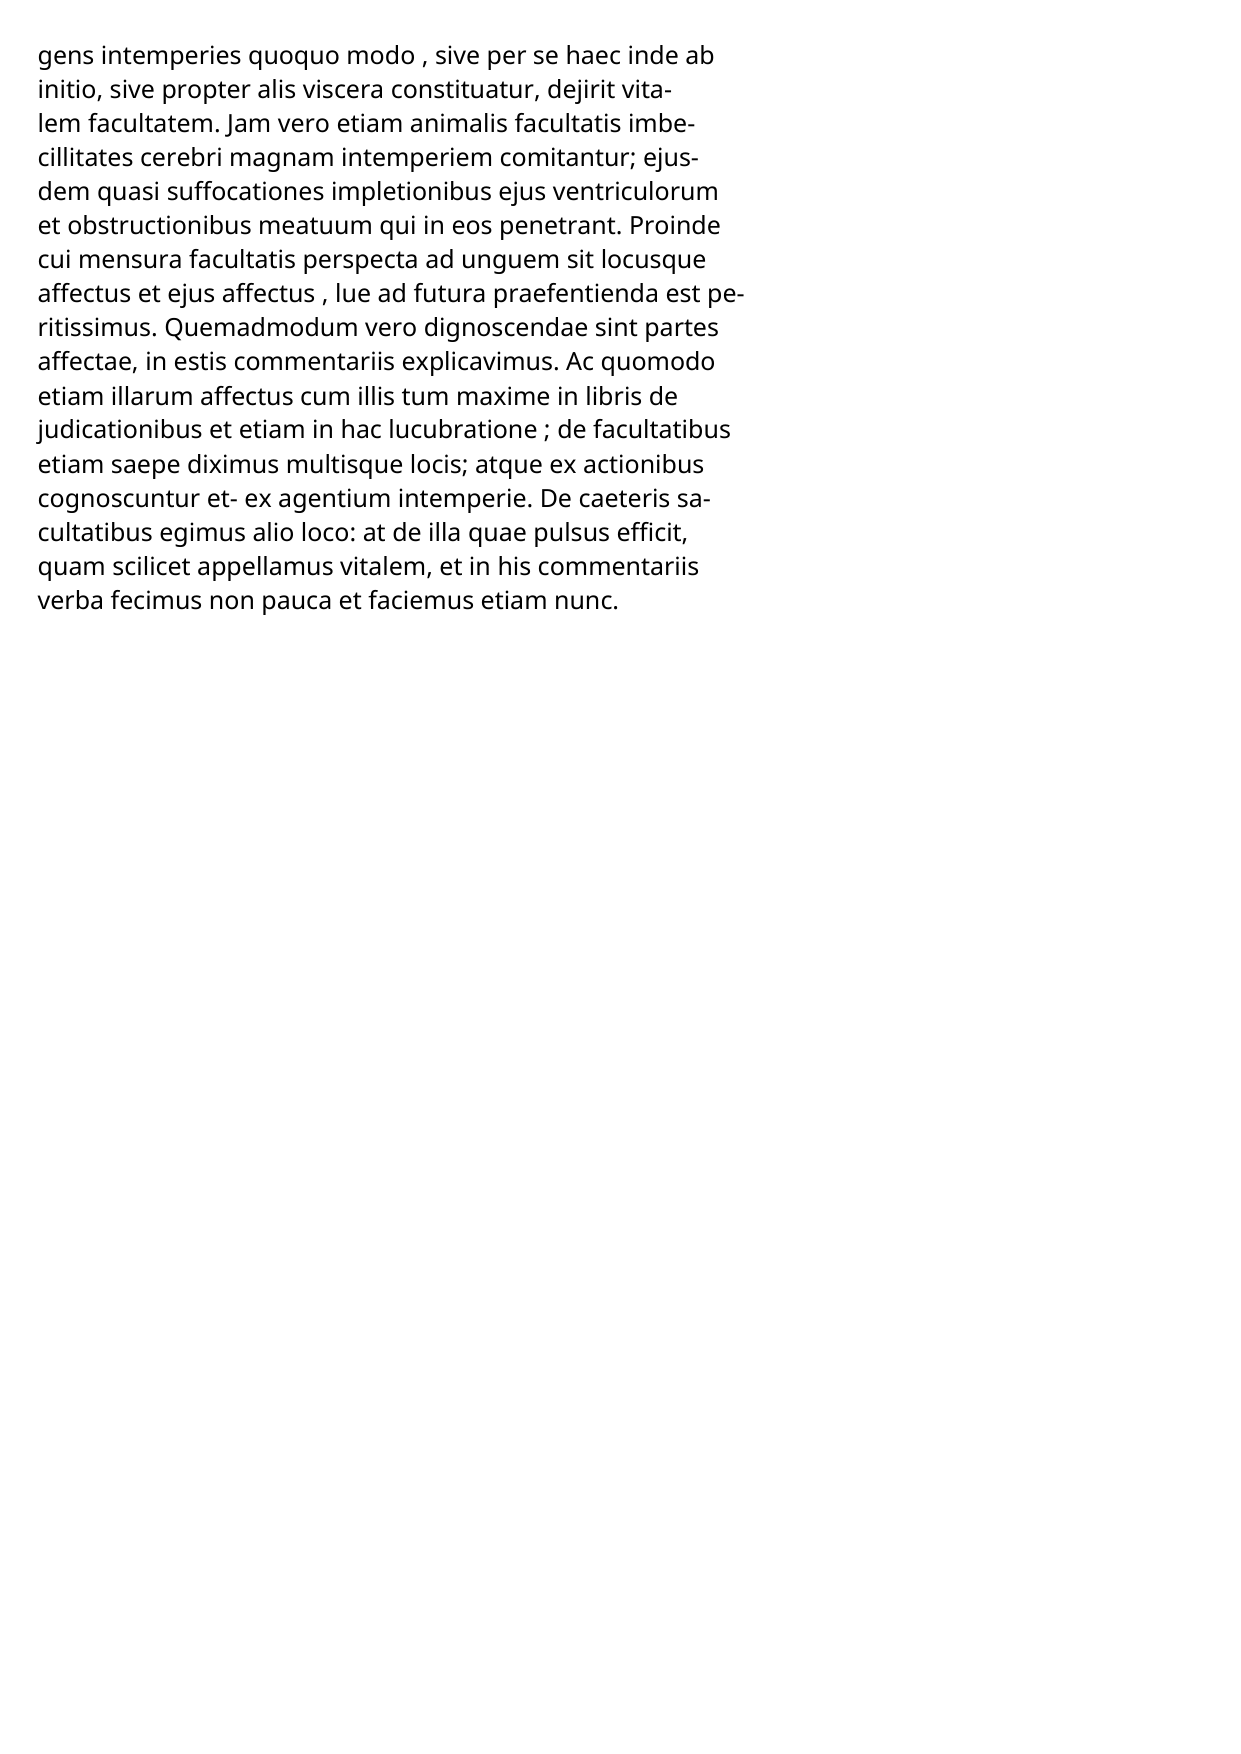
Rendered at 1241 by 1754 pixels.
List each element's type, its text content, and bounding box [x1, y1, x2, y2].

text gens intemperies quoquo modo , sive per se haec inde ab initio, sive propter alis viscera constituatur, dejirit vita- lem facultatem. Jam vero etiam animalis facultatis imbe- cillitates cerebri magnam intemperiem comitantur; ejus- dem quasi suffocationes impletionibus ejus ventriculorum et obstructionibus meatuum qui in eos penetrant. Proinde cui mensura facultatis perspecta ad unguem sit locusque affectus et ejus affectus , lue ad futura praefentienda est pe- ritissimus. Quemadmodum vero dignoscendae sint partes affectae, in estis commentariis explicavimus. Ac quomodo etiam illarum affectus cum illis tum maxime in libris de judicationibus et etiam in hac lucubratione ; de facultatibus etiam saepe diximus multisque locis; atque ex actionibus cognoscuntur et- ex agentium intemperie. De caeteris sa- cultatibus egimus alio loco: at de illa quae pulsus efficit, quam scilicet appellamus vitalem, et in his commentariis verba fecimus non pauca et faciemus etiam nunc. [37, 37, 1203, 617]
